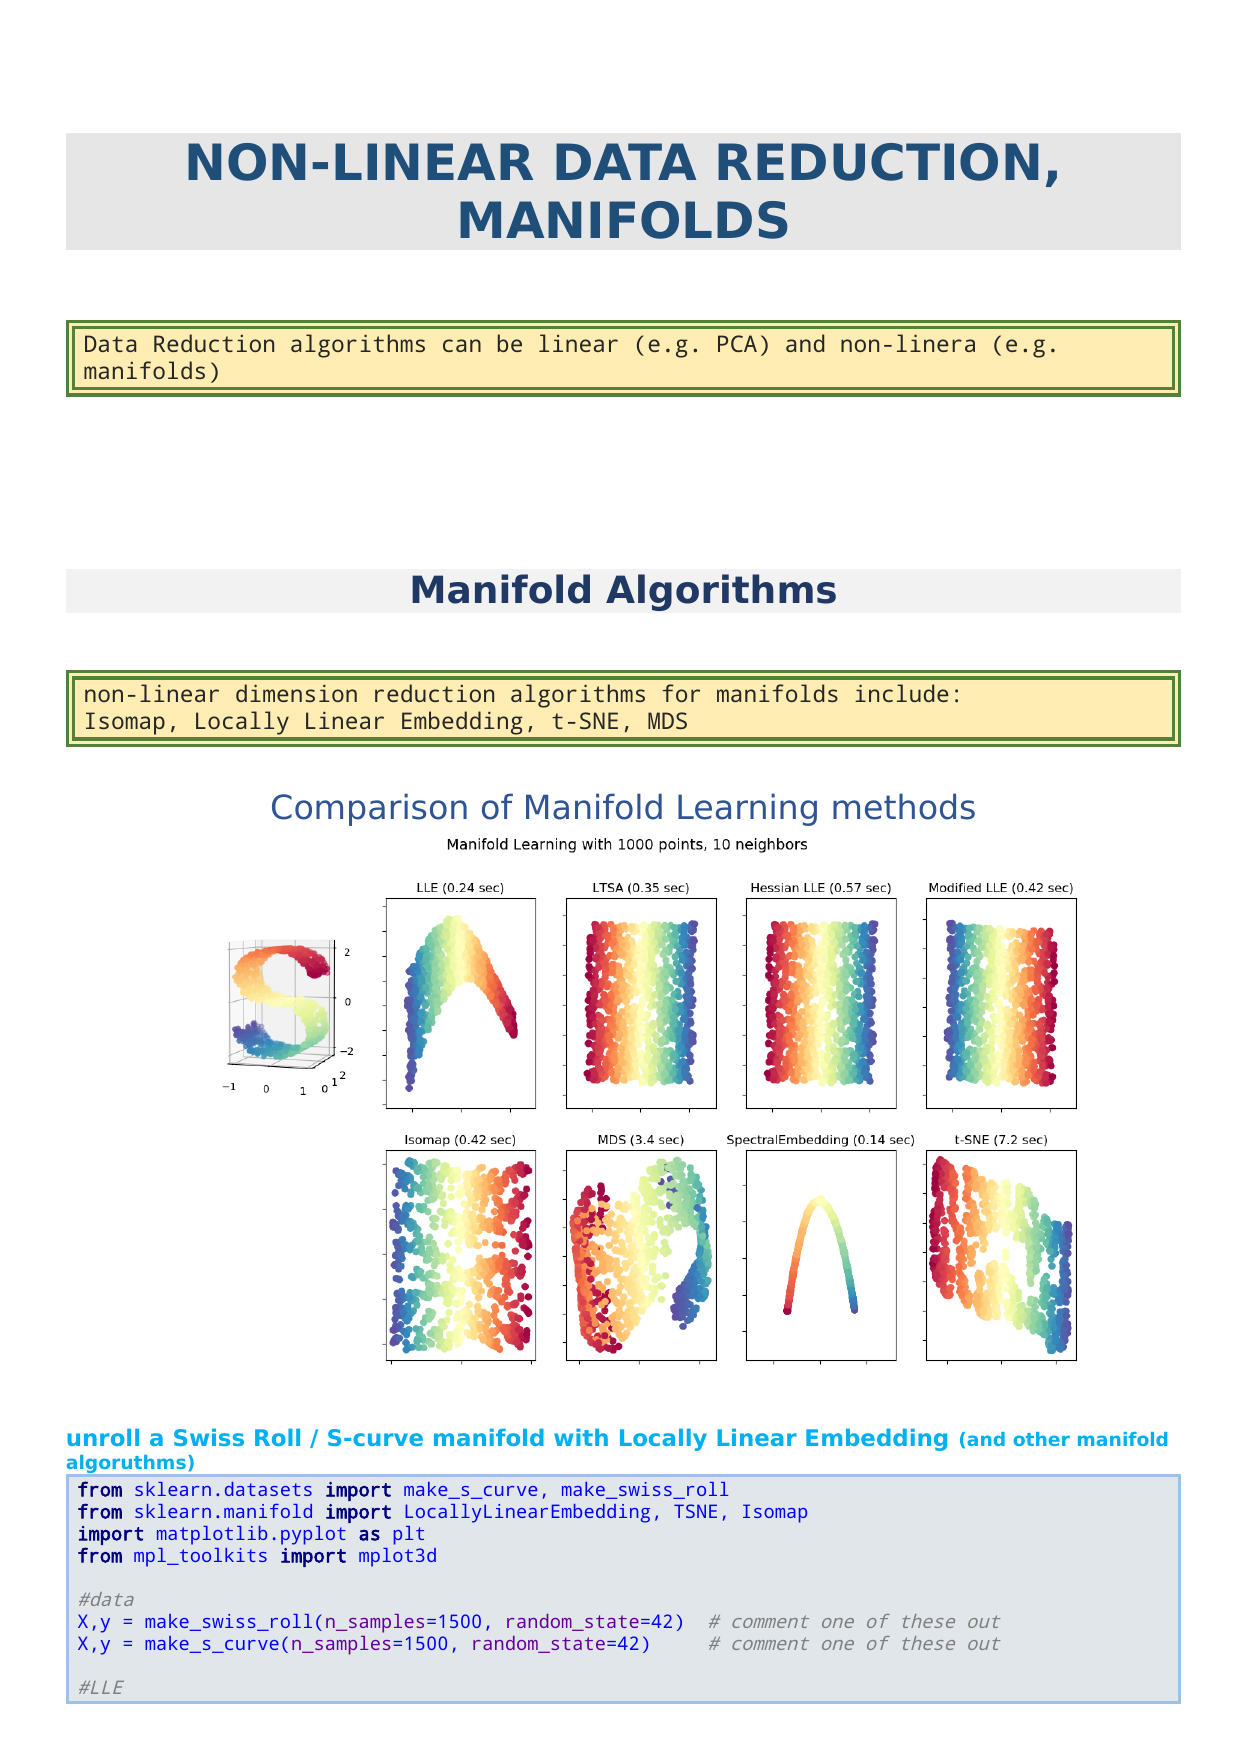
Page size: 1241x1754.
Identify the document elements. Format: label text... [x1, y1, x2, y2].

title unroll a Swiss Roll / S-curve manifold with Locally Linear Embedding (and other manifold algoruthms) [66, 1426, 1181, 1474]
text from sklearn.datasets import make_s_curve, make_swiss_roll from sklearn.manifold import LocallyLinearEmbedding, TSNE, Isomap import matplotlib.pyplot as plt from mpl_toolkits import mplot3d #data X,y = make_swiss_roll(n_samples=1500, random_state=42) # comment one of these out X,y = make_s_curve(n_samples=1500, random_state=42) # comment one of these out #LLE [69, 1477, 1178, 1701]
title Comparison of Manifold Learning methods [66, 788, 1181, 827]
text Data Reduction algorithms can be linear (e.g. PCA) and non-linera (e.g. manifolds) [69, 323, 1178, 393]
subtitle NON-LINEAR DATA REDUCTION, MANIFOLDS [66, 133, 1181, 250]
text non-linear dimension reduction algorithms for manifolds include: [69, 673, 1178, 697]
subtitle Manifold Algorithms [66, 569, 1181, 613]
text Isomap, Locally Linear Embedding, t-SNE, MDS [69, 697, 1178, 744]
picture [65, 827, 1188, 1426]
